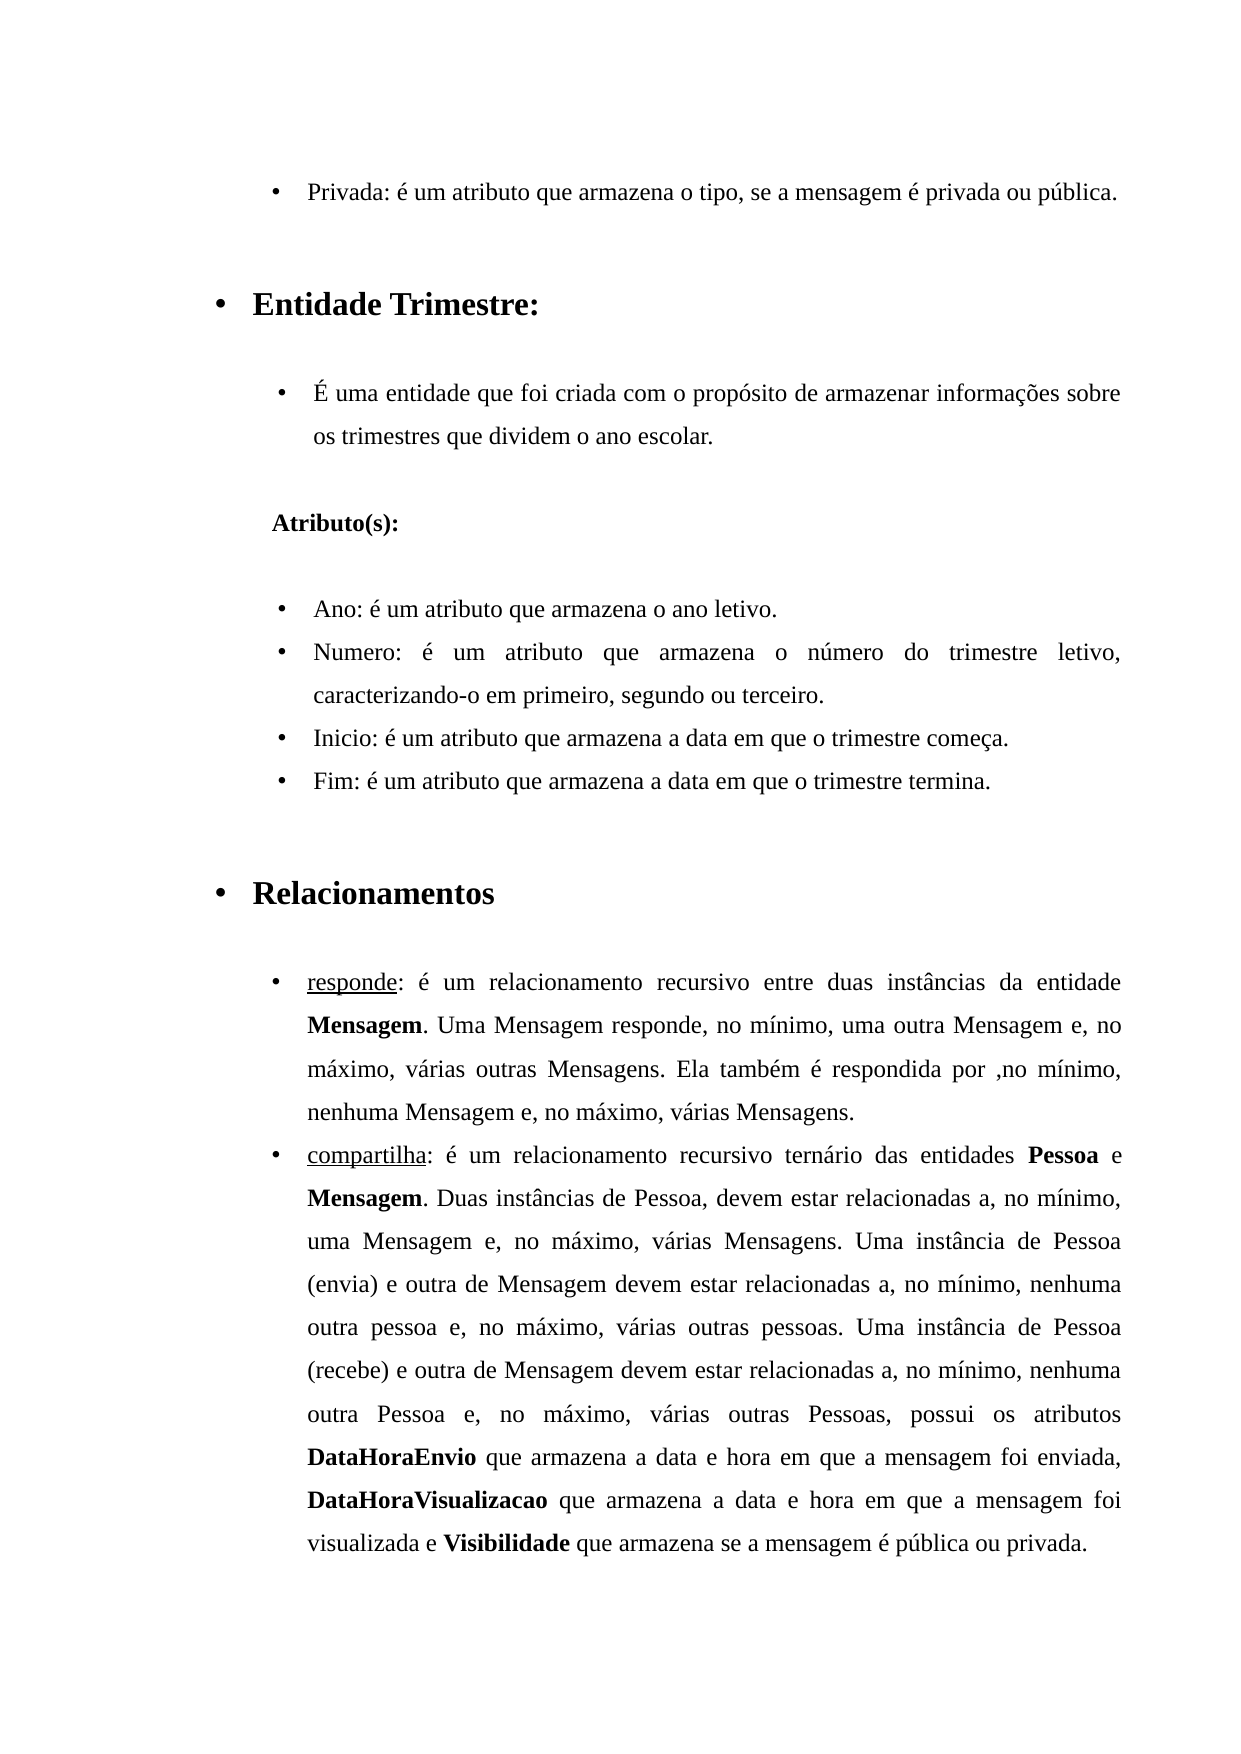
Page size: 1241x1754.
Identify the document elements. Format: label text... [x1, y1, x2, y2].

list Inicio: é um atributo que armazena a data em que o trimestre começa. [278, 723, 1122, 752]
subtitle Relacionamentos [215, 873, 1122, 912]
text Atributo(s): [177, 508, 1122, 536]
list É uma entidade que foi criada com o propósito de armazenar informações sobre os trimestres que dividem o ano escolar. [278, 378, 1122, 450]
list Numero: é um atributo que armazena o número do trimestre letivo, caracterizando-o em primeiro, segundo ou terceiro. [278, 637, 1122, 709]
subtitle Entidade Trimestre: [215, 284, 1122, 323]
list compartilha: é um relacionamento recursivo ternário das entidades Pessoa e Mensagem. Duas instâncias de Pessoa, devem estar relacionadas a, no mínimo, uma Mensagem e, no máximo, várias Mensagens. Uma instância de Pessoa (envia) e outra de Mensagem devem estar relacionadas a, no mínimo, nenhuma outra pessoa e, no máximo, várias outras pessoas. Uma instância de Pessoa (recebe) e outra de Mensagem devem estar relacionadas a, no mínimo, nenhuma outra Pessoa e, no máximo, várias outras Pessoas, possui os atributos DataHoraEnvio que armazena a data e hora em que a mensagem foi enviada, DataHoraVisualizacao que armazena a data e hora em que a mensagem foi visualizada e Visibilidade que armazena se a mensagem é pública ou privada. [272, 1140, 1122, 1557]
list Privada: é um atributo que armazena o tipo, se a mensagem é privada ou pública. [272, 177, 1122, 206]
list Ano: é um atributo que armazena o ano letivo. [278, 594, 1122, 623]
list responde: é um relacionamento recursivo entre duas instâncias da entidade Mensagem. Uma Mensagem responde, no mínimo, uma outra Mensagem e, no máximo, várias outras Mensagens. Ela também é respondida por ,no mínimo, nenhuma Mensagem e, no máximo, várias Mensagens. [272, 967, 1122, 1126]
list Fim: é um atributo que armazena a data em que o trimestre termina. [278, 766, 1122, 795]
